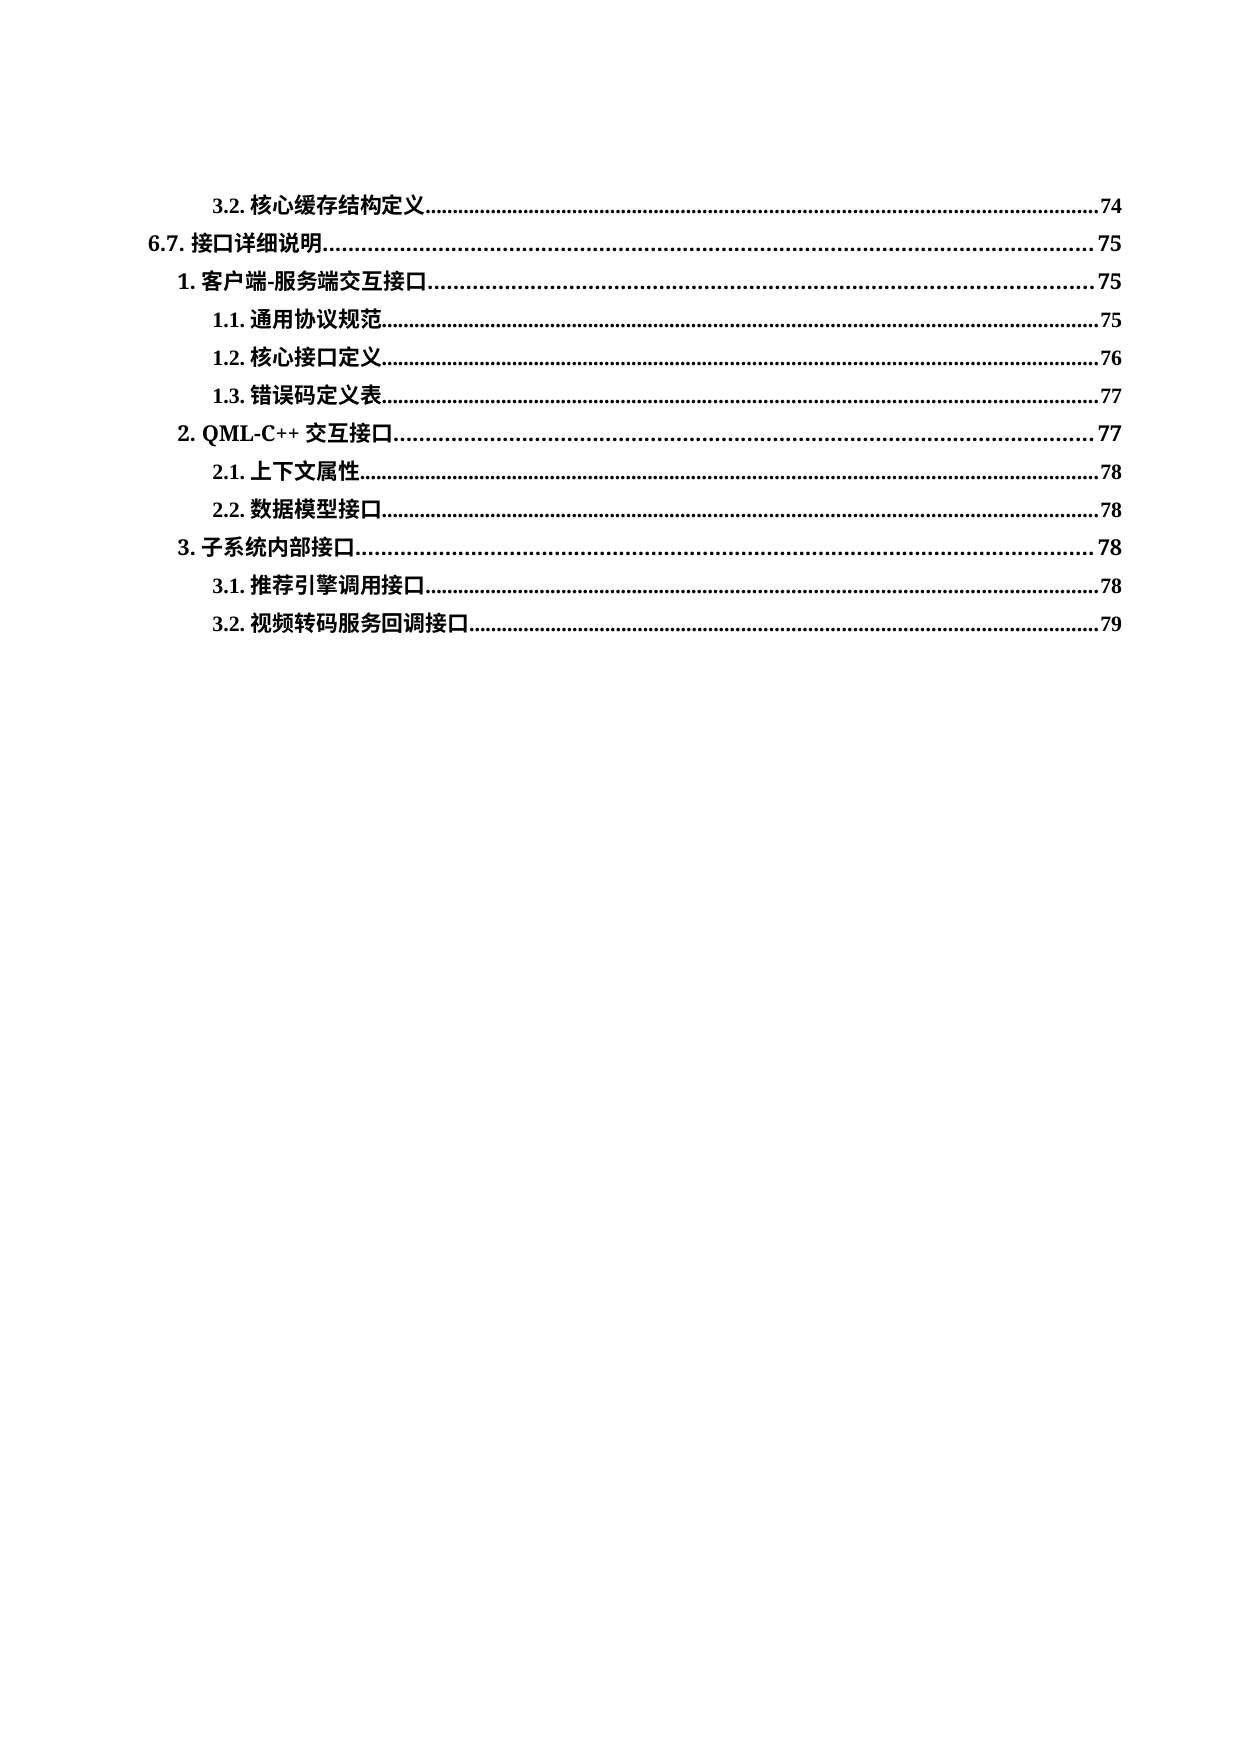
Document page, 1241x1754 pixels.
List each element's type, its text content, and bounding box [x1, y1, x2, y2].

text 1.3. 错误码定义表 77 [207, 378, 1122, 409]
text 3.2. 视频转码服务回调接口 79 [207, 606, 1122, 637]
text 1. 客户端-服务端交互接口 75 [177, 264, 1122, 295]
text 1.2. 核心接口定义 76 [207, 340, 1122, 371]
text 1.1. 通用协议规范 75 [207, 302, 1122, 333]
text 3.2. 核心缓存结构定义 74 [207, 188, 1122, 219]
text 2.2. 数据模型接口 78 [207, 492, 1122, 523]
text 6.7. 接口详细说明 75 [148, 226, 1122, 257]
text 3.1. 推荐引擎调用接口 78 [207, 568, 1122, 599]
text 2.1. 上下文属性 78 [207, 454, 1122, 485]
text 3. 子系统内部接口 78 [177, 529, 1122, 561]
text 2. QML-C++ 交互接口 77 [177, 416, 1122, 447]
